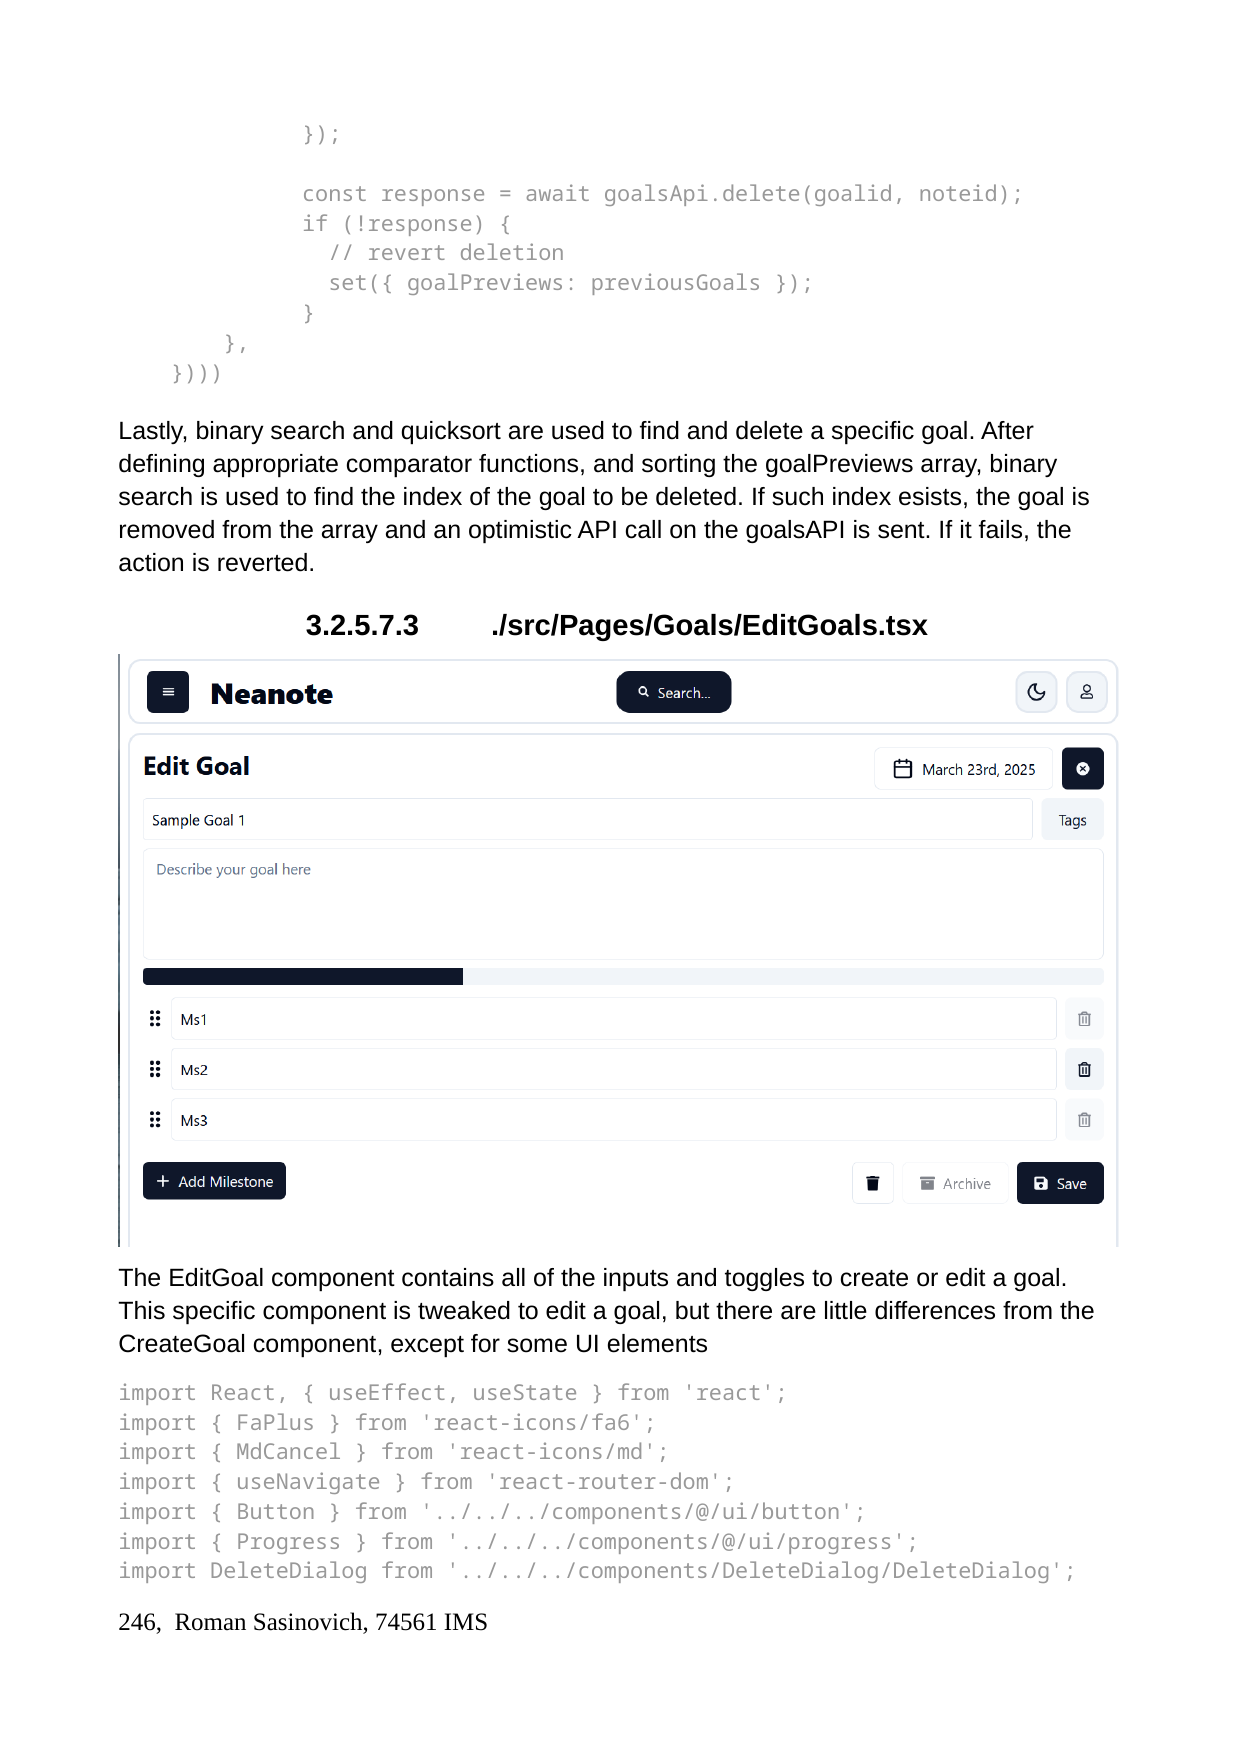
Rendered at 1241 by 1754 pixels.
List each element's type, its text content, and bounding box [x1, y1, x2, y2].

text import { Button } from '../../../components/@/ui/button'; [118, 1496, 1122, 1526]
text }); [118, 118, 1122, 148]
text import { MdCancel } from 'react-icons/md'; [118, 1436, 1122, 1466]
text Lastly, binary search and quicksort are used to find and delete a specific goal. After defining appropriate comparator functions, and sorting the goalPreviews array, binary search is used to find the index of the goal to be deleted. If such index esists, the goal is removed from the array and an optimistic API call on the goalsAPI is sent. If it fails, the action is reverted. [118, 416, 1122, 577]
text import { FaPlus } from 'react-icons/fa6'; [118, 1406, 1122, 1436]
text import { Progress } from '../../../components/@/ui/progress'; [118, 1526, 1122, 1555]
text import DeleteDialog from '../../../components/DeleteDialog/DeleteDialog'; [118, 1555, 1122, 1585]
picture [118, 654, 1123, 1247]
text set({ goalPreviews: previousGoals }); [118, 267, 1122, 297]
subtitle ./src/Pages/Goals/EditGoals.tsx [306, 608, 1122, 642]
text } [118, 297, 1122, 327]
text import React, { useEffect, useState } from 'react'; [118, 1377, 1122, 1406]
text const response = await goalsApi.delete(goalid, noteid); [118, 178, 1122, 207]
text The EditGoal component contains all of the inputs and toggles to create or edit a goal. This specific component is tweaked to edit a goal, but there are little differences from the CreateGoal component, except for some UI elements [118, 1247, 1122, 1358]
text }))) [118, 356, 1122, 386]
text // revert deletion [118, 237, 1122, 267]
text if (!response) { [118, 207, 1122, 237]
text }, [118, 327, 1122, 356]
text import { useNavigate } from 'react-router-dom'; [118, 1466, 1122, 1496]
